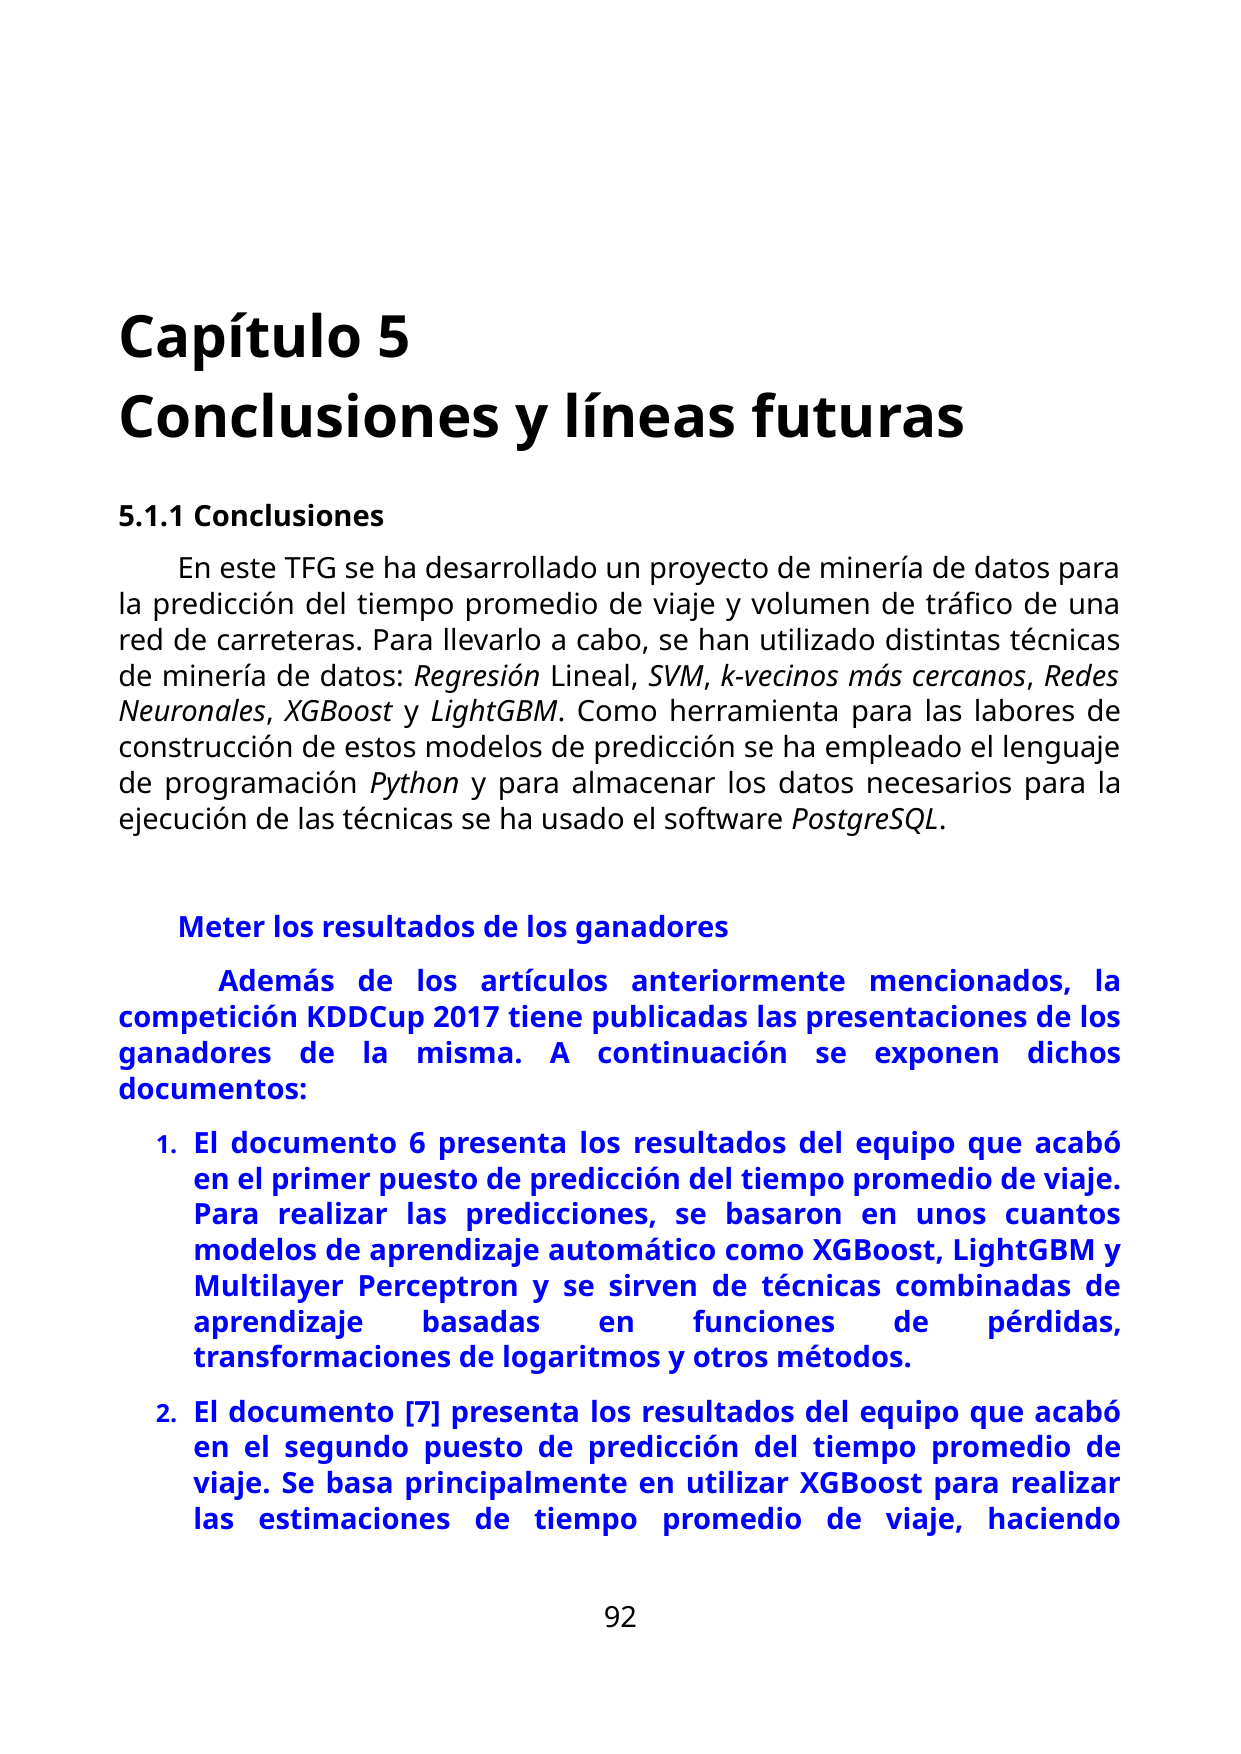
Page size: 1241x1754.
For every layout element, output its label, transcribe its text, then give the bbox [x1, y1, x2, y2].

subtitle Conclusiones y líneas futuras [118, 295, 1122, 454]
text Meter los resultados de los ganadores [118, 906, 1122, 946]
list El documento 6 presenta los resultados del equipo que acabó en el primer puesto de predicción del tiempo promedio de viaje. Para realizar las predicciones, se basaron en unos cuantos modelos de aprendizaje automático como XGBoost, LightGBM y Multilayer Perceptron y se sirven de técnicas combinadas de aprendizaje basadas en funciones de pérdidas, transformaciones de logaritmos y otros métodos. [156, 1122, 1122, 1376]
text Además de los artículos anteriormente mencionados, la competición KDDCup 2017 tiene publicadas las presentaciones de los ganadores de la misma. A continuación se exponen dichos documentos: [118, 961, 1122, 1108]
list El documento [7] presenta los resultados del equipo que acabó en el segundo puesto de predicción del tiempo promedio de viaje. Se basa principalmente en utilizar XGBoost para realizar las estimaciones de tiempo promedio de viaje, haciendo [156, 1391, 1122, 1538]
subtitle Conclusiones [118, 496, 1122, 535]
text En este TFG se ha desarrollado un proyecto de minería de datos para la predicción del tiempo promedio de viaje y volumen de tráfico de una red de carreteras. Para llevarlo a cabo, se han utilizado distintas técnicas de minería de datos: Regresión Lineal, SVM, k-vecinos más cercanos, Redes Neuronales, XGBoost y LightGBM. Como herramienta para las labores de construcción de estos modelos de predicción se ha empleado el lenguaje de programación Python y para almacenar los datos necesarios para la ejecución de las técnicas se ha usado el software PostgreSQL. [118, 548, 1122, 838]
